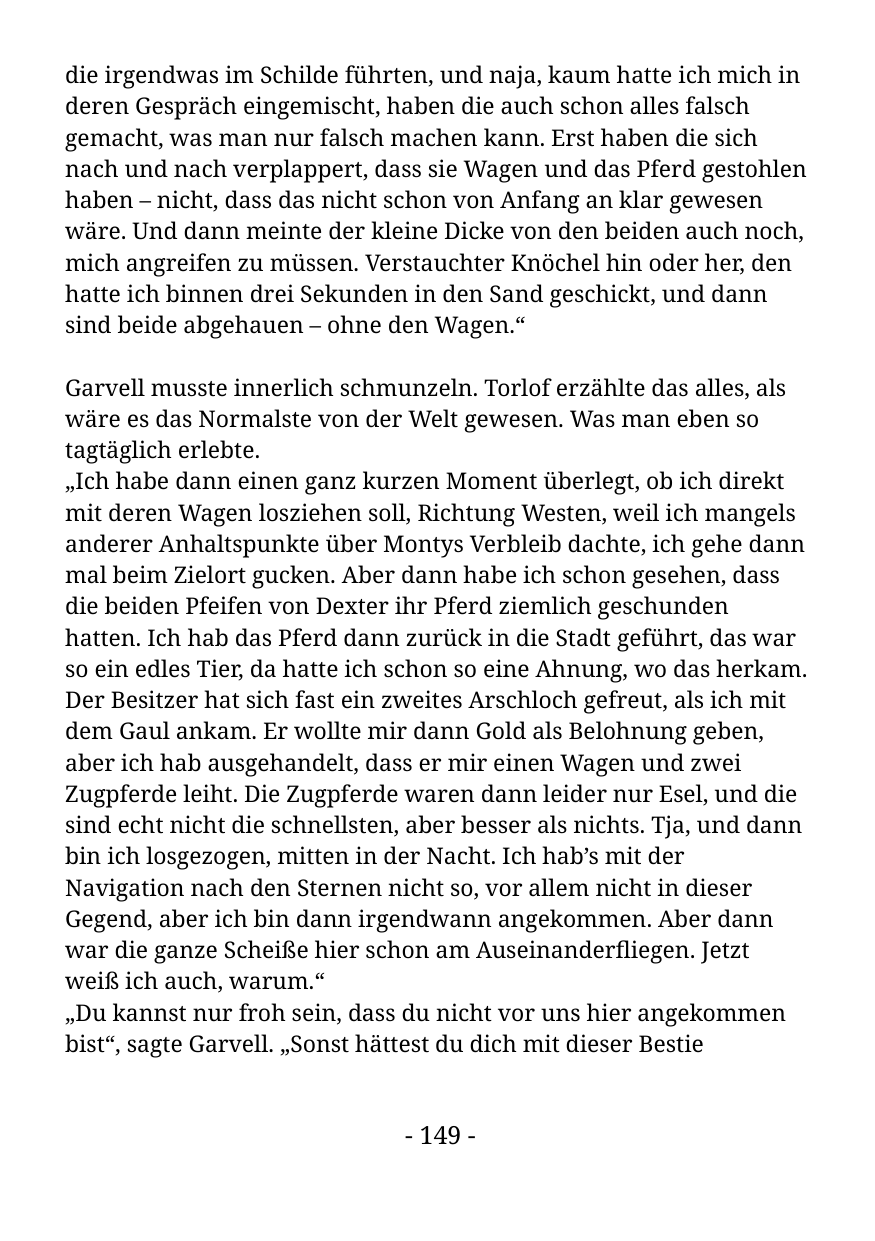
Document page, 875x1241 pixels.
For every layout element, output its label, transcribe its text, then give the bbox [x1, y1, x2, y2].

text „Ich habe dann einen ganz kurzen Moment überlegt, ob ich direkt mit deren Wagen losziehen soll, Richtung Westen, weil ich mangels anderer Anhaltspunkte über Montys Verbleib dachte, ich gehe dann mal beim Zielort gucken. Aber dann habe ich schon gesehen, dass die beiden Pfeifen von Dexter ihr Pferd ziemlich geschunden hatten. Ich hab das Pferd dann zurück in die Stadt geführt, das war so ein edles Tier, da hatte ich schon so eine Ahnung, wo das herkam. Der Besitzer hat sich fast ein zweites Arschloch gefreut, als ich mit dem Gaul ankam. Er wollte mir dann Gold als Belohnung geben, aber ich hab ausgehandelt, dass er mir einen Wagen und zwei Zugpferde leiht. Die Zugpferde waren dann leider nur Esel, und die sind echt nicht die schnellsten, aber besser als nichts. Tja, und dann bin ich losgezogen, mitten in der Nacht. Ich hab’s mit der Navigation nach den Sternen nicht so, vor allem nicht in dieser Gegend, aber ich bin dann irgendwann angekommen. Aber dann war die ganze Scheiße hier schon am Auseinanderfliegen. Jetzt weiß ich auch, warum.“ [65, 465, 809, 997]
text Garvell musste innerlich schmunzeln. Torlof erzählte das alles, als wäre es das Normalste von der Welt gewesen. Was man eben so tagtäglich erlebte. [65, 372, 809, 465]
text die irgendwas im Schilde führten, und naja, kaum hatte ich mich in deren Gespräch eingemischt, haben die auch schon alles falsch gemacht, was man nur falsch machen kann. Erst haben die sich nach und nach verplappert, dass sie Wagen und das Pferd gestohlen haben – nicht, dass das nicht schon von Anfang an klar gewesen wäre. Und dann meinte der kleine Dicke von den beiden auch noch, mich angreifen zu müssen. Verstauchter Knöchel hin oder her, den hatte ich binnen drei Sekunden in den Sand geschickt, und dann sind beide abgehauen – ohne den Wagen.“ [65, 59, 809, 340]
text „Du kannst nur froh sein, dass du nicht vor uns hier angekommen bist“, sagte Garvell. „Sonst hättest du dich mit dieser Bestie [65, 997, 809, 1059]
